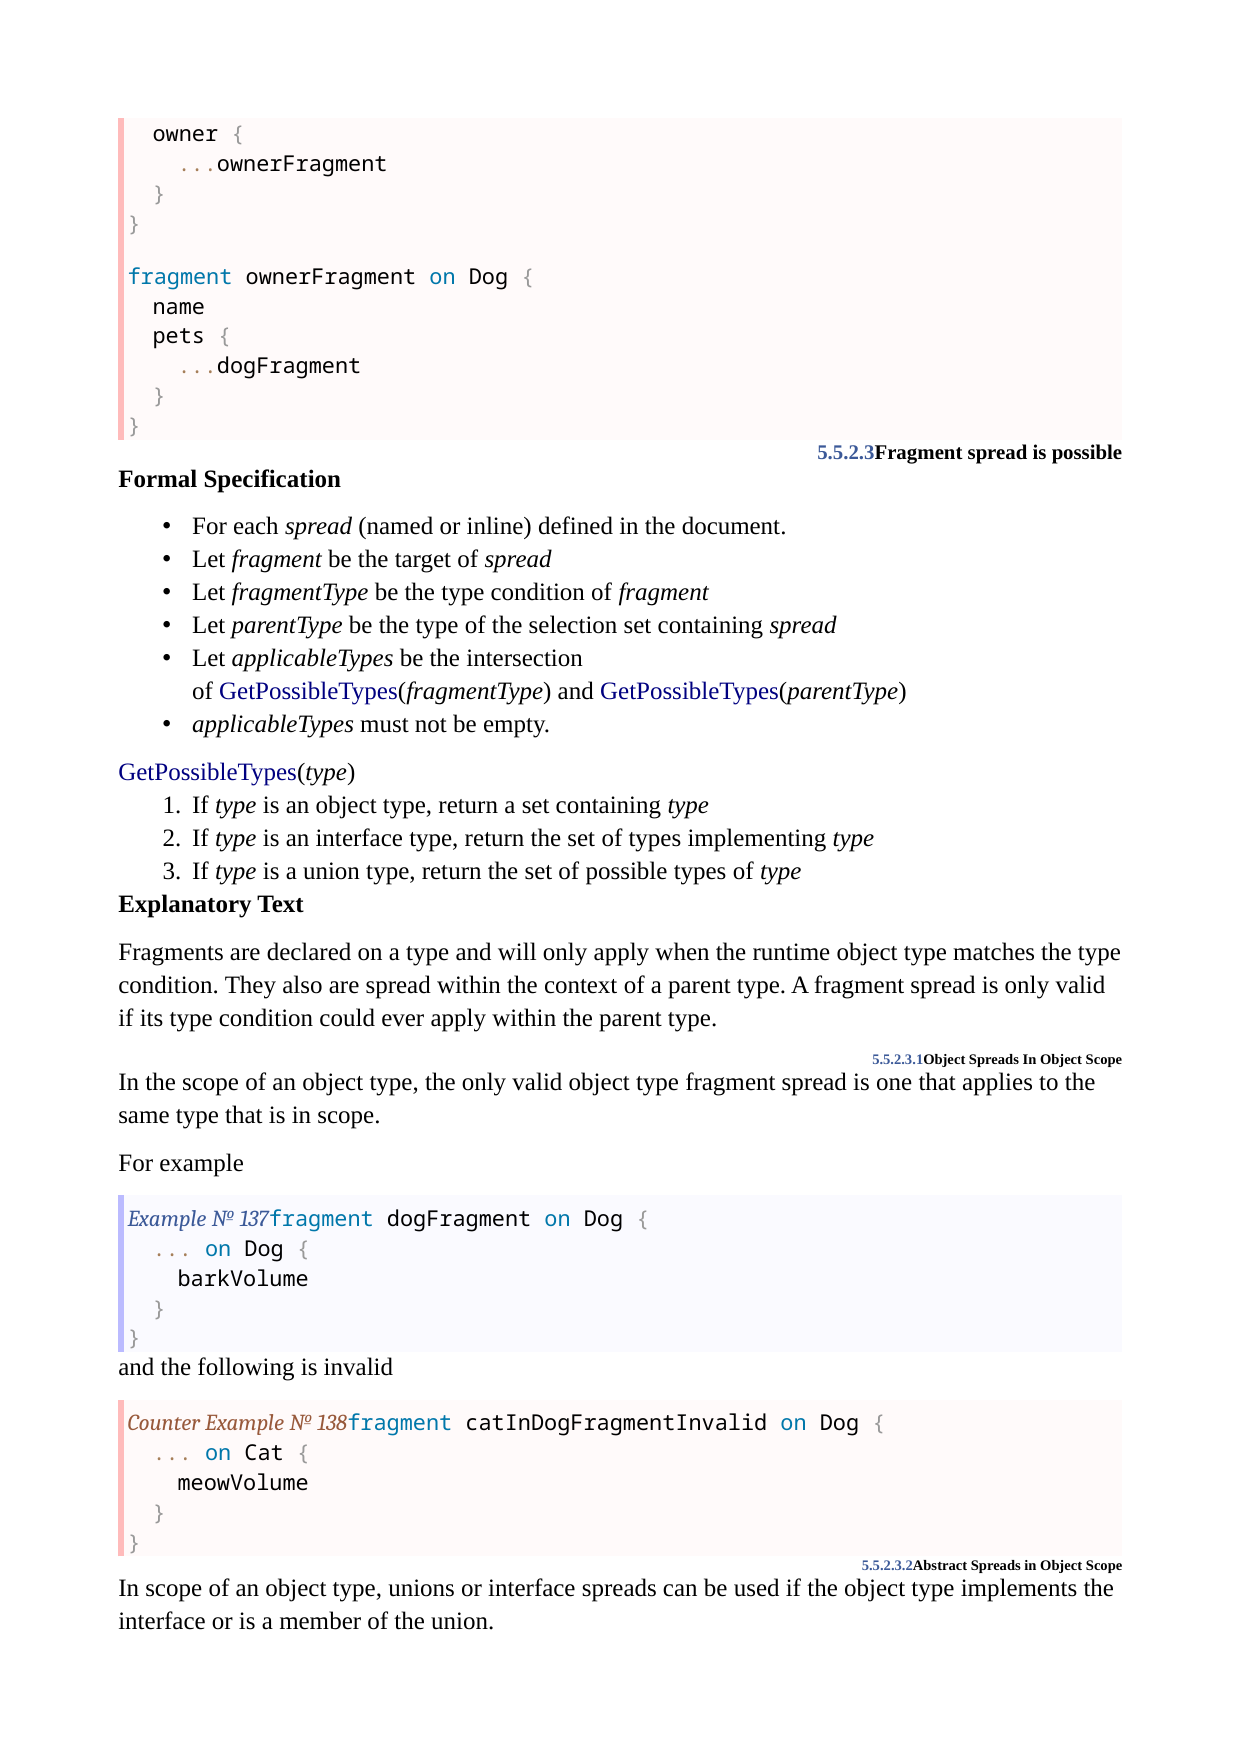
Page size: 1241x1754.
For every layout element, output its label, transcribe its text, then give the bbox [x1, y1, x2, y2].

list Let applicableTypes be the intersection of GetPossibleTypes(fragmentType) and GetPossibleTypes(parentType) [162, 643, 1122, 705]
text } [124, 1322, 1122, 1352]
text } [124, 410, 1122, 440]
list If type is an interface type, return the set of types implementing type [162, 823, 1122, 852]
text For example [118, 1148, 1122, 1177]
subtitle 5.5.2.3Fragment spread is possible [118, 440, 1122, 464]
text ... on Dog { [124, 1233, 1122, 1263]
text } [124, 207, 1122, 237]
text Formal Specification [118, 464, 1122, 492]
list For each spread (named or inline) defined in the document. [162, 511, 1122, 540]
text meowVolume [124, 1467, 1122, 1497]
text } [124, 1497, 1122, 1527]
list Let fragment be the target of spread [162, 544, 1122, 573]
text Explanatory Text [118, 889, 1122, 918]
text } [124, 1527, 1122, 1556]
list applicableTypes must not be empty. [162, 709, 1122, 738]
subtitle 5.5.2.3.1Object Spreads In Object Scope [118, 1050, 1122, 1067]
text and the following is invalid [118, 1352, 1122, 1381]
text ...ownerFragment [124, 148, 1122, 178]
text fragment ownerFragment on Dog { [124, 261, 1122, 291]
text Example № 137fragment dogFragment on Dog { [124, 1195, 1122, 1233]
text owner { [124, 118, 1122, 148]
text ...dogFragment [124, 350, 1122, 380]
text pets { [124, 321, 1122, 350]
text } [124, 1292, 1122, 1322]
text ... on Cat { [124, 1437, 1122, 1467]
list If type is a union type, return the set of possible types of type [162, 856, 1122, 885]
subtitle 5.5.2.3.2Abstract Spreads in Object Scope [118, 1556, 1122, 1573]
text name [124, 291, 1122, 321]
list Let parentType be the type of the selection set containing spread [162, 610, 1122, 639]
list If type is an object type, return a set containing type [162, 790, 1122, 819]
text } [124, 178, 1122, 207]
text Counter Example № 138fragment catInDogFragmentInvalid on Dog { [124, 1400, 1122, 1437]
text In scope of an object type, unions or interface spreads can be used if the object type implements the interface or is a member of the union. [118, 1573, 1122, 1635]
list Let fragmentType be the type condition of fragment [162, 577, 1122, 606]
text In the scope of an object type, the only valid object type fragment spread is one that applies to the same type that is in scope. [118, 1067, 1122, 1129]
text barkVolume [124, 1263, 1122, 1292]
text Fragments are declared on a type and will only apply when the runtime object type matches the type condition. They also are spread within the context of a parent type. A fragment spread is only valid if its type condition could ever apply within the parent type. [118, 937, 1122, 1032]
text GetPossibleTypes(type) [118, 757, 1122, 786]
text } [124, 380, 1122, 410]
